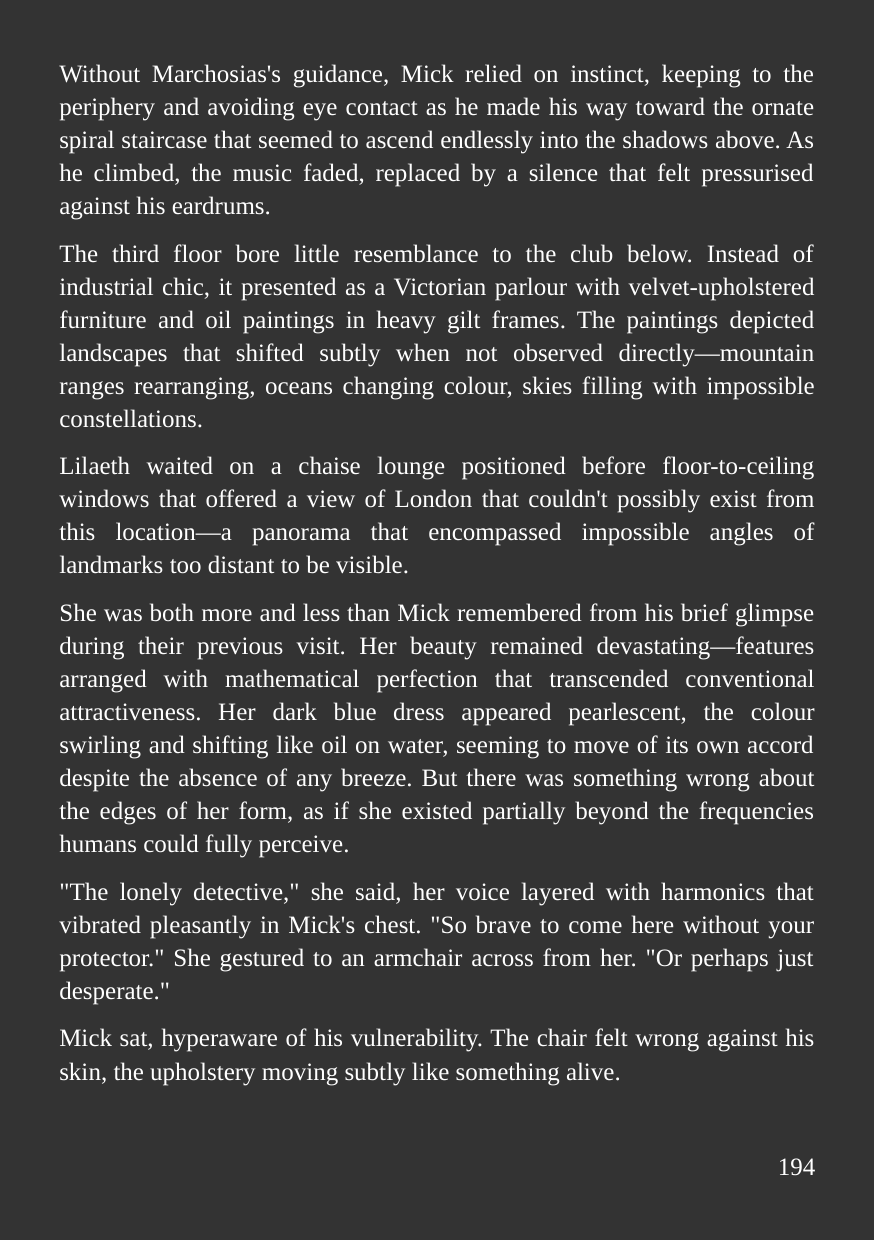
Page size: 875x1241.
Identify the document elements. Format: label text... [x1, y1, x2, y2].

text The third floor bore little resemblance to the club below. Instead of industrial chic, it presented as a Victorian parlour with velvet-upholstered furniture and oil paintings in heavy gilt frames. The paintings depicted landscapes that shifted subtly when not observed directly—mountain ranges rearranging, oceans changing colour, skies filling with impossible constellations. [59, 239, 815, 433]
text Lilaeth waited on a chaise lounge positioned before floor-to-ceiling windows that offered a view of London that couldn't possibly exist from this location—a panorama that encompassed impossible angles of landmarks too distant to be visible. [59, 451, 815, 579]
text Mick sat, hyperaware of his vulnerability. The chair felt wrong against his skin, the upholstery moving subtly like something alive. [59, 1023, 815, 1085]
text She was both more and less than Mick remembered from his brief glimpse during their previous visit. Her beauty remained devastating—features arranged with mathematical perfection that transcended conventional attractiveness. Her dark blue dress appeared pearlescent, the colour swirling and shifting like oil on water, seeming to move of its own accord despite the absence of any breeze. But there was something wrong about the edges of her form, as if she existed partially beyond the frequencies humans could fully perceive. [59, 598, 815, 858]
text "The lonely detective," she said, her voice layered with harmonics that vibrated pleasantly in Mick's chest. "So brave to come here without your protector." She gestured to an armchair across from her. "Or perhaps just desperate." [59, 877, 815, 1005]
text Without Marchosias's guidance, Mick relied on instinct, keeping to the periphery and avoiding eye contact as he made his way toward the ornate spiral staircase that seemed to ascend endlessly into the shadows above. As he climbed, the music faded, replaced by a silence that felt pressurised against his eardrums. [59, 59, 815, 220]
